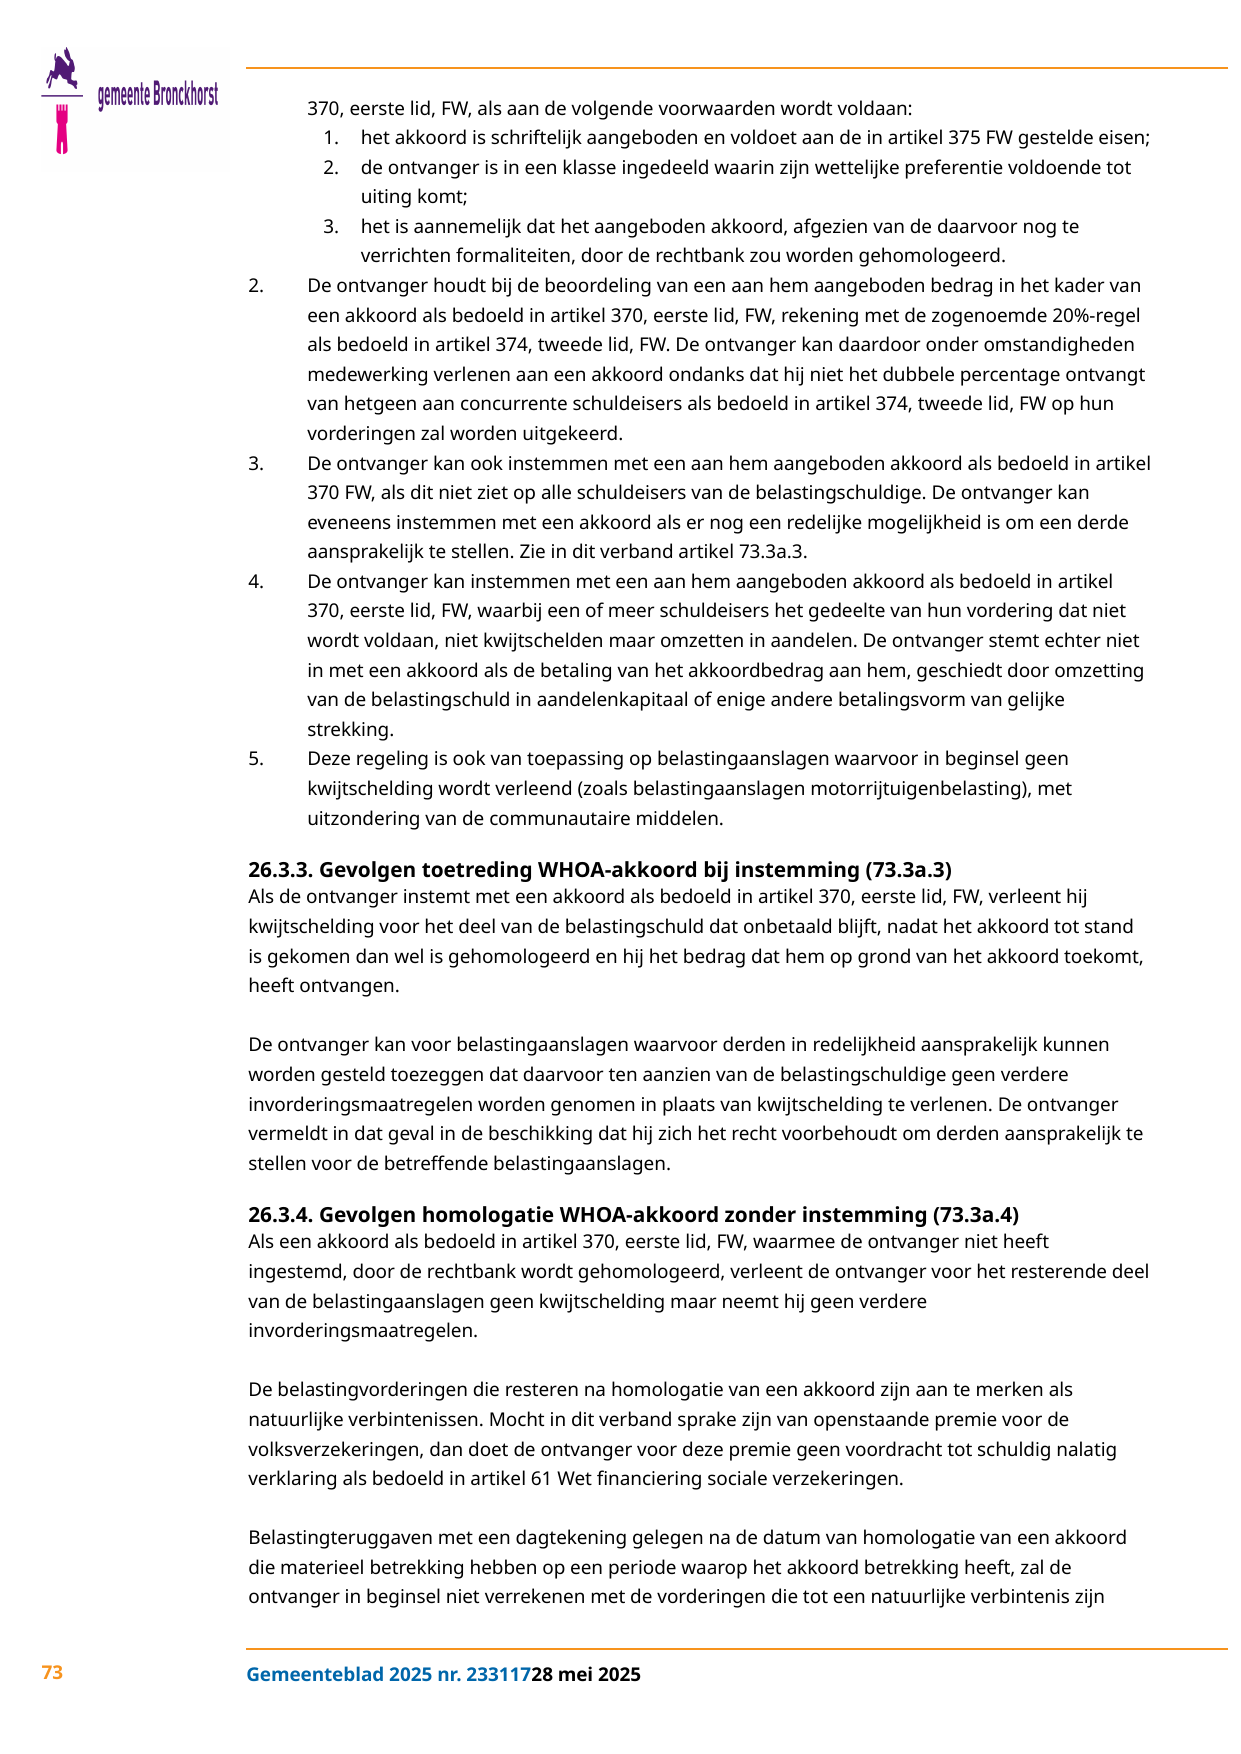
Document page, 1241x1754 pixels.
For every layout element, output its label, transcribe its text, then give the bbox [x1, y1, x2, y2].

list het akkoord is schriftelijk aangeboden en voldoet aan de in artikel 375 FW gestelde eisen; [323, 124, 1152, 150]
list 370, eerste lid, FW, als aan de volgende voorwaarden wordt voldaan: [248, 95, 1152, 121]
list De ontvanger kan instemmen met een aan hem aangeboden akkoord als bedoeld in artikel 370, eerste lid, FW, waarbij een of meer schuldeisers het gedeelte van hun vordering dat niet wordt voldaan, niet kwijtschelden maar omzetten in aandelen. De ontvanger stemt echter niet in met een akkoord als de betaling van het akkoordbedrag aan hem, geschiedt door omzetting van de belastingschuld in aandelenkapitaal of enige andere betalingsvorm van gelijke strekking. [248, 568, 1152, 742]
list het is aannemelijk dat het aangeboden akkoord, afgezien van de daarvoor nog te verrichten formaliteiten, door de rechtbank zou worden gehomologeerd. [323, 213, 1152, 268]
list de ontvanger is in een klasse ingedeeld waarin zijn wettelijke preferentie voldoende tot uiting komt; [323, 154, 1152, 209]
text 26.3.4. Gevolgen homologatie WHOA-akkoord zonder instemming (73.3a.4) [248, 1200, 1152, 1229]
text De belastingvorderingen die resteren na homologatie van een akkoord zijn aan te merken als natuurlijke verbintenissen. Mocht in dit verband sprake zijn van openstaande premie voor de volksverzekeringen, dan doet de ontvanger voor deze premie geen voordracht tot schuldig nalatig verklaring als bedoeld in artikel 61 Wet financiering sociale verzekeringen. [248, 1377, 1152, 1491]
picture [41, 47, 231, 172]
list De ontvanger kan ook instemmen met een aan hem aangeboden akkoord als bedoeld in artikel 370 FW, als dit niet ziet op alle schuldeisers van de belastingschuldige. De ontvanger kan eveneens instemmen met een akkoord als er nog een redelijke mogelijkheid is om een derde aansprakelijk te stellen. Zie in dit verband artikel 73.3a.3. [248, 450, 1152, 564]
text Als de ontvanger instemt met een akkoord als bedoeld in artikel 370, eerste lid, FW, verleent hij kwijtschelding voor het deel van de belastingschuld dat onbetaald blijft, nadat het akkoord tot stand is gekomen dan wel is gehomologeerd en hij het bedrag dat hem op grond van het akkoord toekomt, heeft ontvangen. [248, 884, 1152, 998]
list De ontvanger houdt bij de beoordeling van een aan hem aangeboden bedrag in het kader van een akkoord als bedoeld in artikel 370, eerste lid, FW, rekening met de zogenoemde 20%-regel als bedoeld in artikel 374, tweede lid, FW. De ontvanger kan daardoor onder omstandigheden medewerking verlenen aan een akkoord ondanks dat hij niet het dubbele percentage ontvangt van hetgeen aan concurrente schuldeisers als bedoeld in artikel 374, tweede lid, FW op hun vorderingen zal worden uitgekeerd. [248, 272, 1152, 446]
text Als een akkoord als bedoeld in artikel 370, eerste lid, FW, waarmee de ontvanger niet heeft ingestemd, door de rechtbank wordt gehomologeerd, verleent de ontvanger voor het resterende deel van de belastingaanslagen geen kwijtschelding maar neemt hij geen verdere invorderingsmaatregelen. [248, 1229, 1152, 1343]
text 26.3.3. Gevolgen toetreding WHOA-akkoord bij instemming (73.3a.3) [248, 855, 1152, 884]
list Deze regeling is ook van toepassing op belastingaanslagen waarvoor in beginsel geen kwijtschelding wordt verleend (zoals belastingaanslagen motorrijtuigenbelasting), met uitzondering van de communautaire middelen. [248, 746, 1152, 831]
text Belastingteruggaven met een dagtekening gelegen na de datum van homologatie van een akkoord die materieel betrekking hebben op een periode waarop het akkoord betrekking heeft, zal de ontvanger in beginsel niet verrekenen met de vorderingen die tot een natuurlijke verbintenis zijn [248, 1524, 1152, 1609]
text De ontvanger kan voor belastingaanslagen waarvoor derden in redelijkheid aansprakelijk kunnen worden gesteld toezeggen dat daarvoor ten aanzien van de belastingschuldige geen verdere invorderingsmaatregelen worden genomen in plaats van kwijtschelding te verlenen. De ontvanger vermeldt in dat geval in de beschikking dat hij zich het recht voorbehoudt om derden aansprakelijk te stellen voor de betreffende belastingaanslagen. [248, 1032, 1152, 1176]
